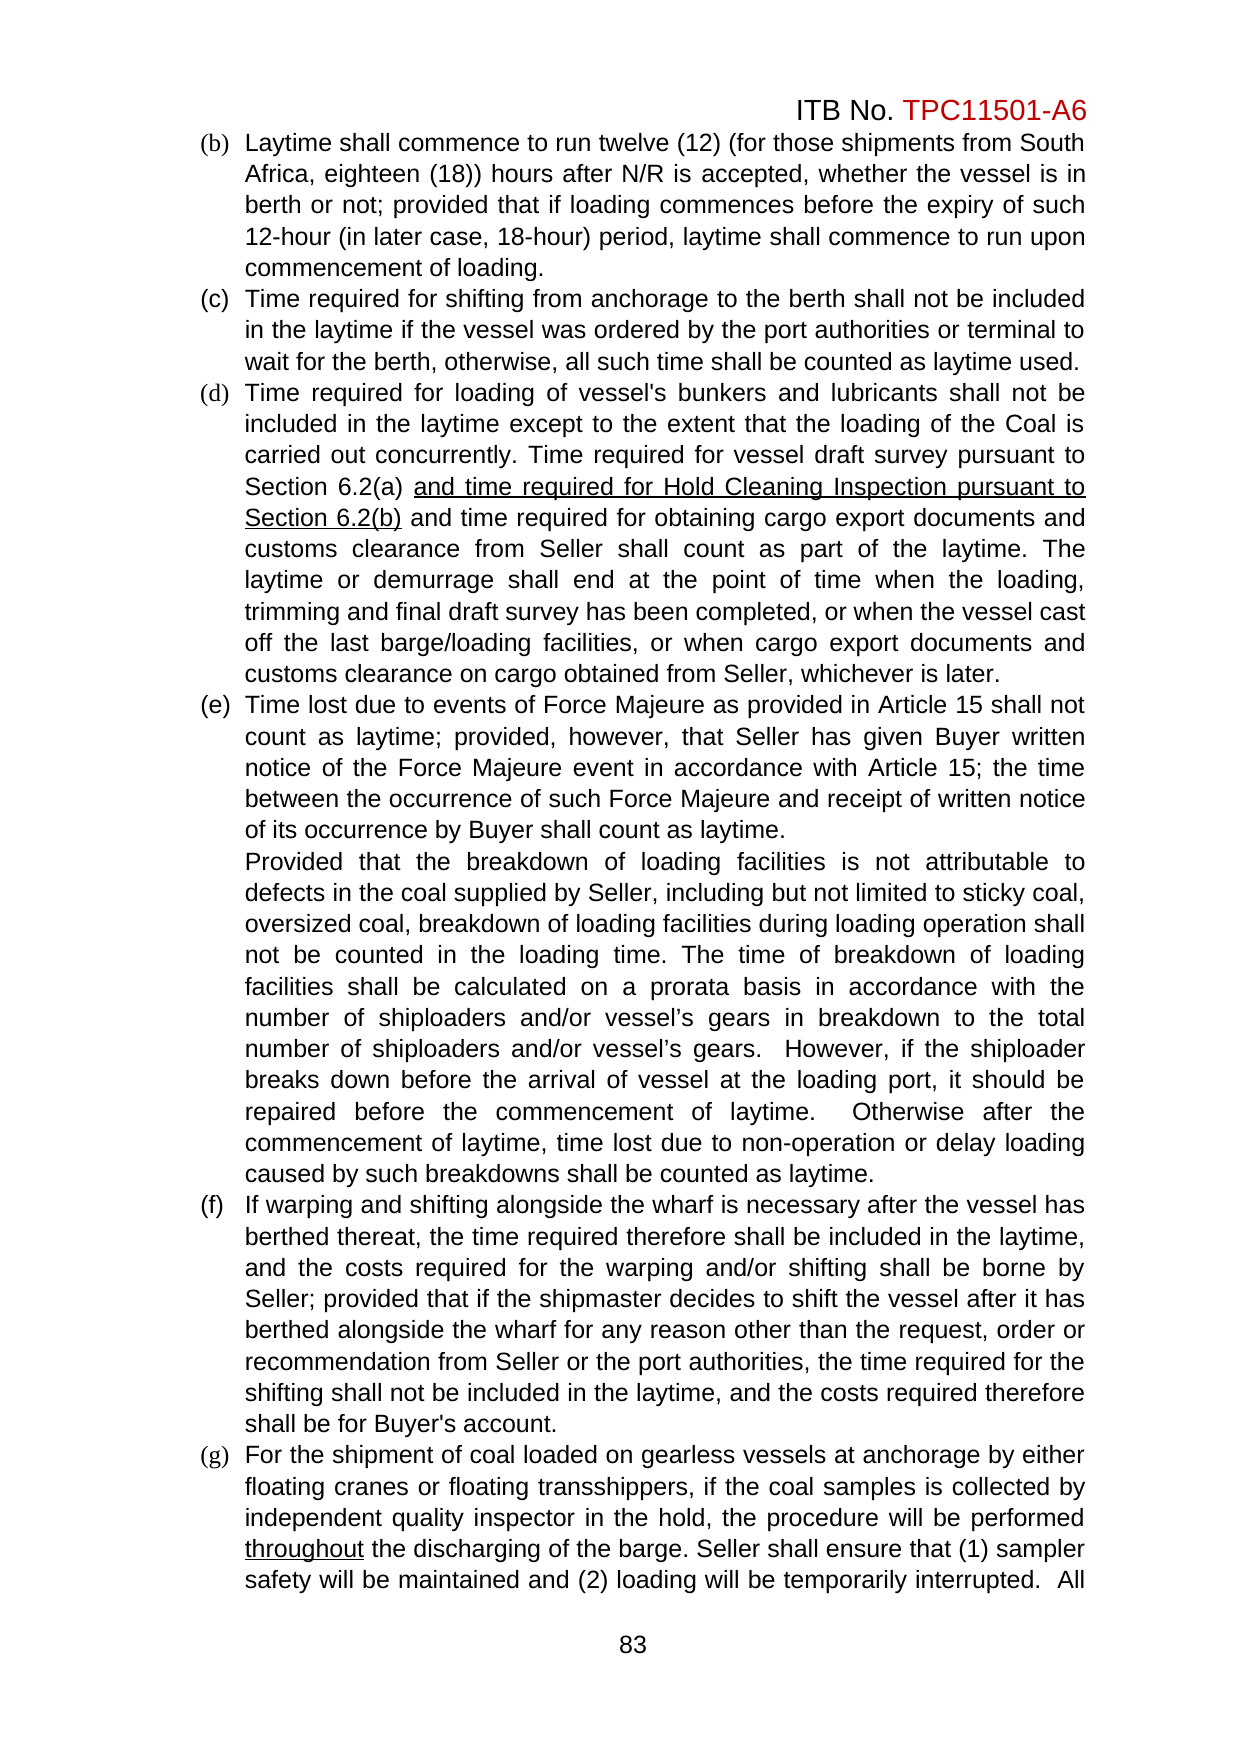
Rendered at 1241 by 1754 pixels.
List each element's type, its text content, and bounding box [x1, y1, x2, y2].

list Time required for loading of vessel's bunkers and lubricants shall not be included in the laytime except to the extent that the loading of the Coal is carried out concurrently. Time required for vessel draft survey pursuant to Section 6.2(a) and time required for Hold Cleaning Inspection pursuant to Section 6.2(b) and time required for obtaining cargo export documents and customs clearance from Seller shall count as part of the laytime. The laytime or demurrage shall end at the point of time when the loading, trimming and final draft survey has been completed, or when the vessel cast off the last barge/loading facilities, or when cargo export documents and customs clearance on cargo obtained from Seller, whichever is later. [200, 376, 1087, 689]
list Time required for shifting from anchorage to the berth shall not be included in the laytime if the vessel was ordered by the port authorities or terminal to wait for the berth, otherwise, all such time shall be counted as laytime used. [200, 282, 1087, 376]
text Provided that the breakdown of loading facilities is not attributable to defects in the coal supplied by Seller, including but not limited to sticky coal, oversized coal, breakdown of loading facilities during loading operation shall not be counted in the loading time. The time of breakdown of loading facilities shall be calculated on a prorata basis in accordance with the number of shiploaders and/or vessel’s gears in breakdown to the total number of shiploaders and/or vessel’s gears. However, if the shiploader breaks down before the arrival of vessel at the loading port, it should be repaired before the commencement of laytime. Otherwise after the commencement of laytime, time lost due to non-operation or delay loading caused by such breakdowns shall be counted as laytime. [244, 845, 1087, 1189]
list Time lost due to events of Force Majeure as provided in Article 15 shall not count as laytime; provided, however, that Seller has given Buyer written notice of the Force Majeure event in accordance with Article 15; the time between the occurrence of such Force Majeure and receipt of written notice of its occurrence by Buyer shall count as laytime. [200, 689, 1087, 845]
list For the shipment of coal loaded on gearless vessels at anchorage by either floating cranes or floating transshippers, if the coal samples is collected by independent quality inspector in the hold, the procedure will be performed throughout the discharging of the barge. Seller shall ensure that (1) sampler safety will be maintained and (2) loading will be temporarily interrupted. All [200, 1439, 1087, 1595]
list Laytime shall commence to run twelve (12) (for those shipments from South Africa, eighteen (18)) hours after N/R is accepted, whether the vessel is in berth or not; provided that if loading commences before the expiry of such 12-hour (in later case, 18-hour) period, laytime shall commence to run upon commencement of loading. [200, 126, 1087, 282]
list If warping and shifting alongside the wharf is necessary after the vessel has berthed thereat, the time required therefore shall be included in the laytime, and the costs required for the warping and/or shifting shall be borne by Seller; provided that if the shipmaster decides to shift the vessel after it has berthed alongside the wharf for any reason other than the request, order or recommendation from Seller or the port authorities, the time required for the shifting shall not be included in the laytime, and the costs required therefore shall be for Buyer's account. [200, 1189, 1087, 1439]
